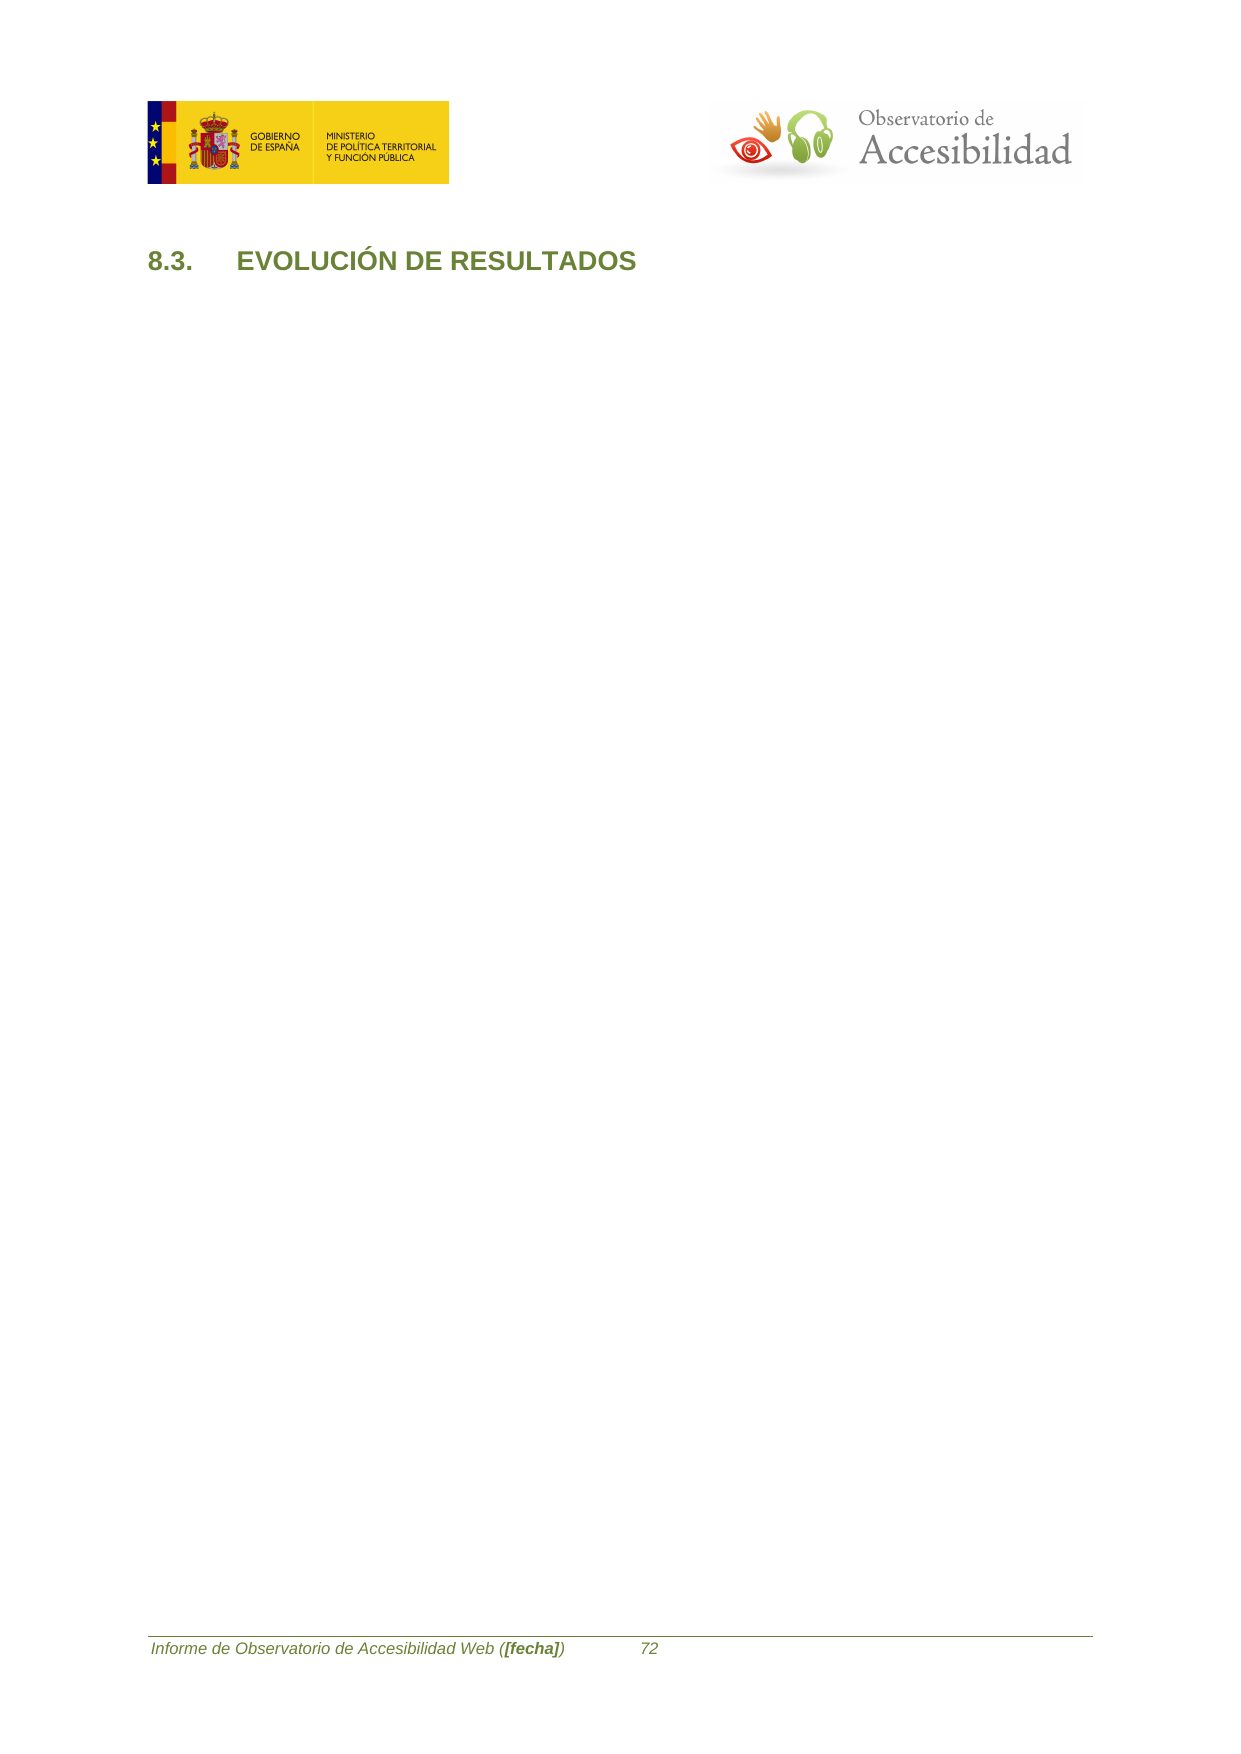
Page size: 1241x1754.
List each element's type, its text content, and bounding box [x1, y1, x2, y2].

subtitle Evolución de resultados [148, 245, 1092, 276]
picture [710, 101, 1086, 184]
picture [147, 101, 450, 184]
